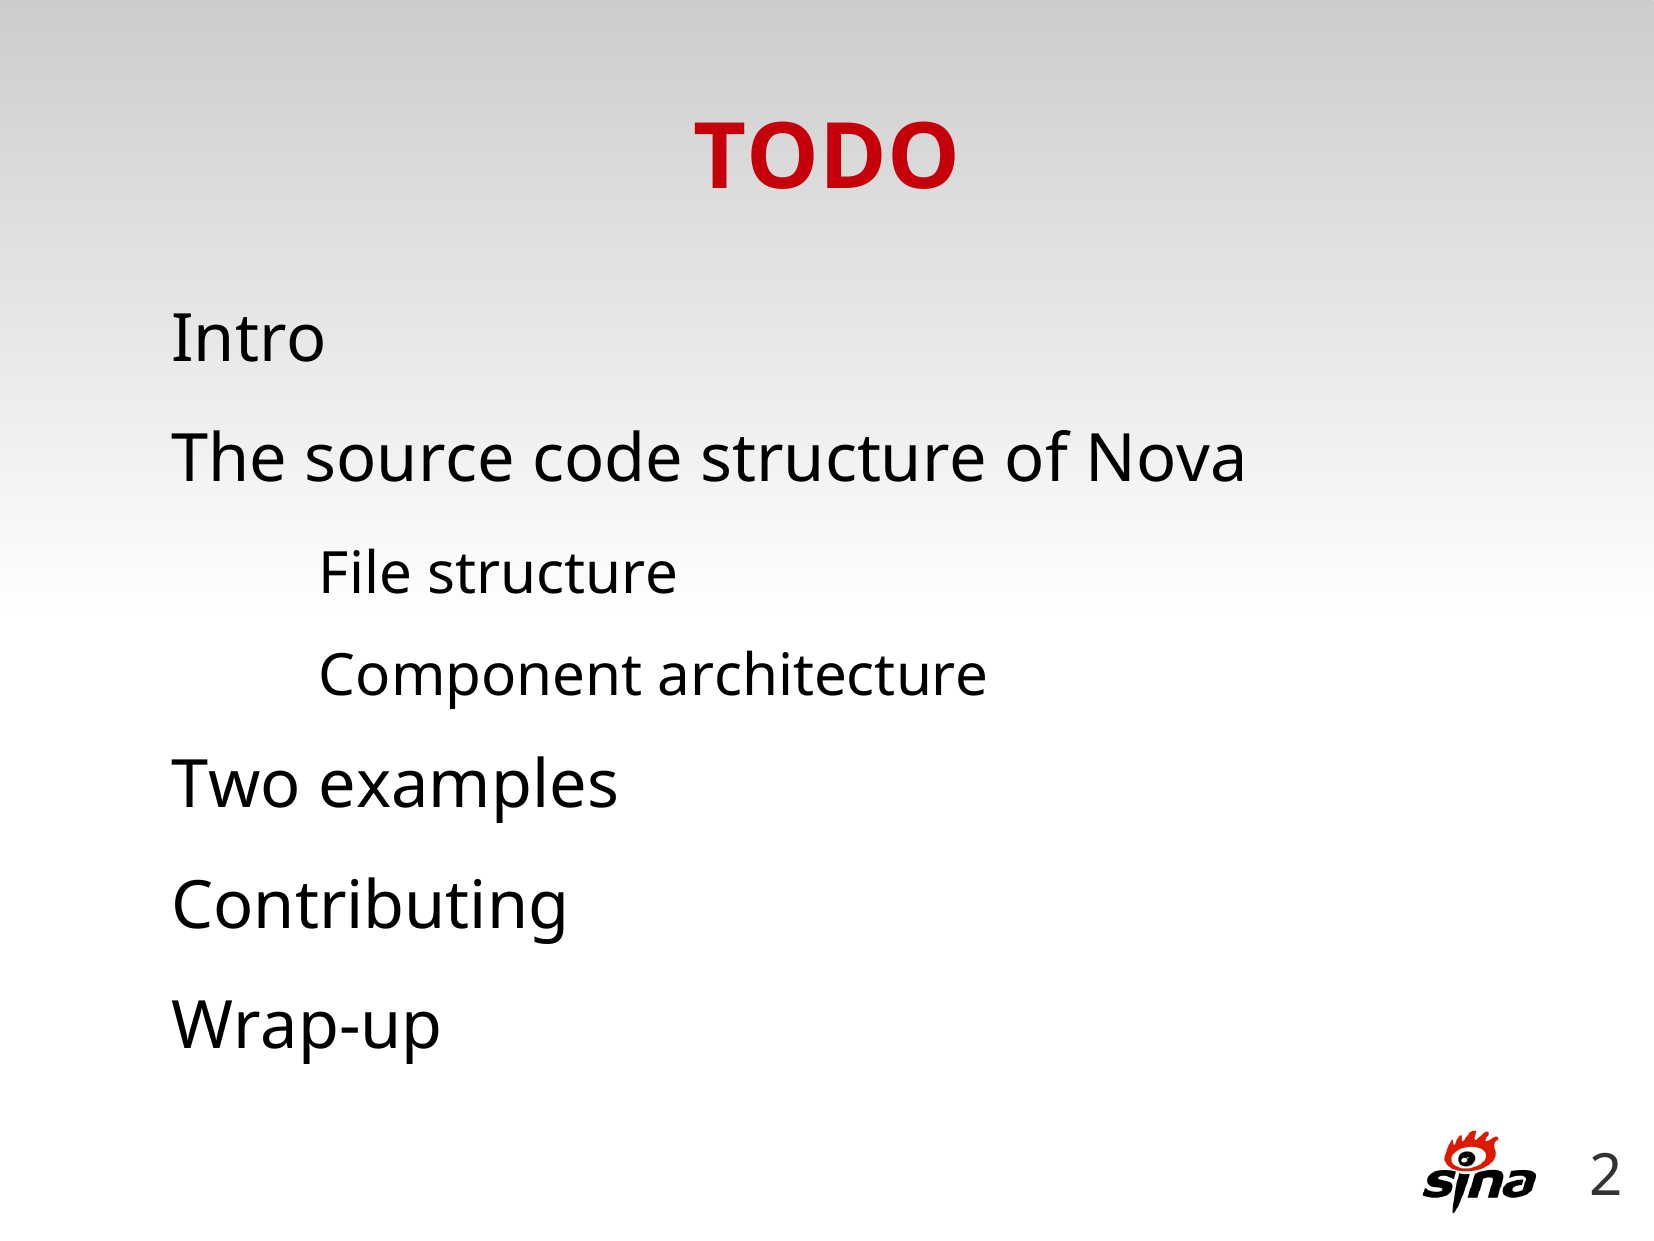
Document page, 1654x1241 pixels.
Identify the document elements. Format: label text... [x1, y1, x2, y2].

title TODO [82, 49, 1571, 257]
picture [1394, 1109, 1564, 1241]
list Intro The source code structure of Nova File structure Component architecture Two examples Contributing Wrap-up [82, 290, 1571, 1109]
